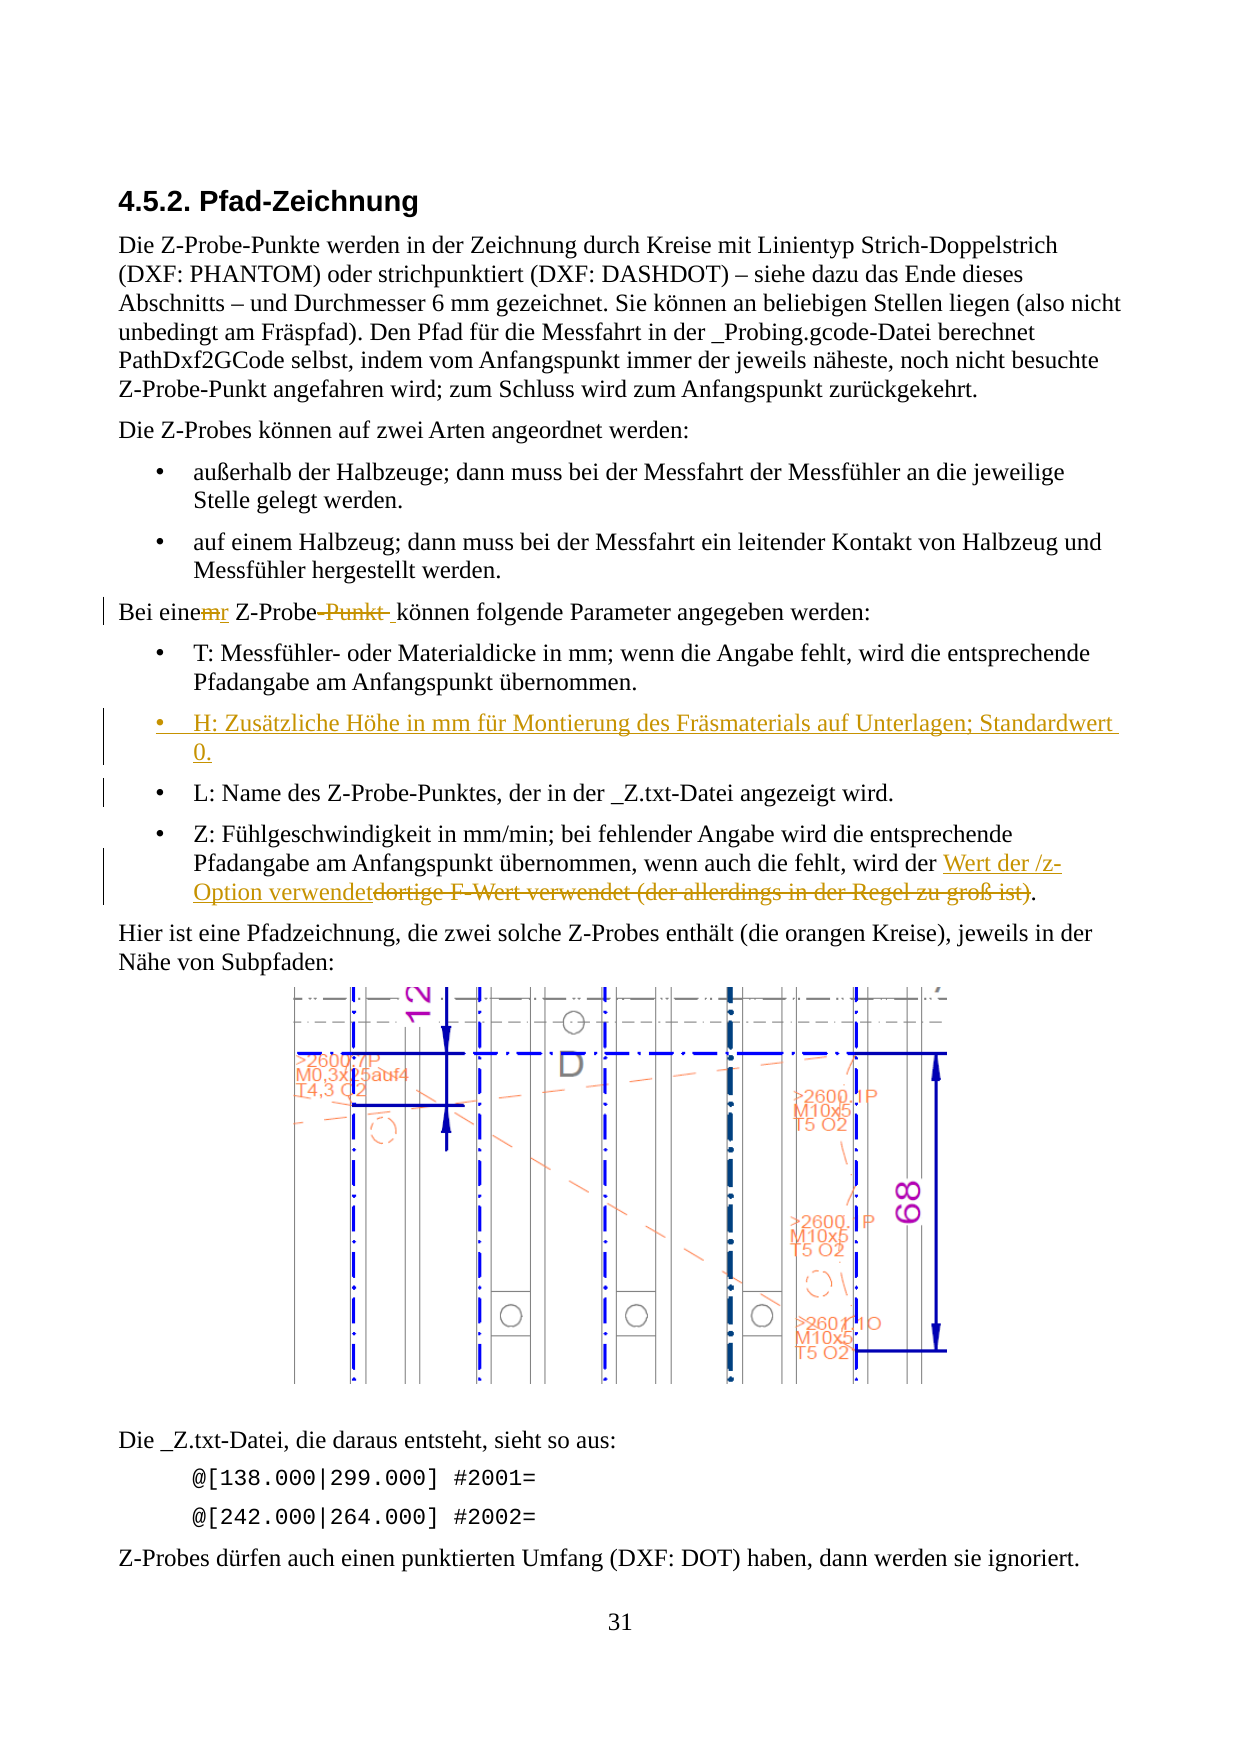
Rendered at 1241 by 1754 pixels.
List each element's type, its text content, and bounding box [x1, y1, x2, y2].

text Die Z-Probe-Punkte werden in der Zeichnung durch Kreise mit Linientyp Strich-Doppelstrich (DXF: PHANTOM) oder strichpunktiert (DXF: DASHDOT) – siehe dazu das Ende dieses Abschnitts – und Durchmesser 6 mm gezeichnet. Sie können an beliebigen Stellen liegen (also nicht unbedingt am Fräspfad). Den Pfad für die Messfahrt in der _Probing.gcode-Datei berechnet PathDxf2GCode selbst, indem vom Anfangspunkt immer der jeweils näheste, noch nicht besuchte Z-Probe-Punkt angefahren wird; zum Schluss wird zum Anfangspunkt zurückgekehrt. [118, 230, 1122, 403]
list Z: Fühlgeschwindigkeit in mm/min; bei fehlender Angabe wird die entsprechende Pfadangabe am Anfangspunkt übernommen, wenn auch die fehlt, wird der Wert der /z-Option verwendet. [156, 819, 1122, 905]
list T: Messfühler- oder Materialdicke in mm; wenn die Angabe fehlt, wird die entsprechende Pfadangabe am Anfangspunkt übernommen. [156, 638, 1122, 695]
text Die _Z.txt-Datei, die daraus entsteht, sieht so aus: [118, 1425, 1122, 1454]
list L: Name des Z-Probe-Punktes, der in der _Z.txt-Datei angezeigt wird. [156, 778, 1122, 807]
text Bei einer Z-Probe können folgende Parameter angegeben werden: [118, 597, 1122, 625]
text Die Z-Probes können auf zwei Arten angeordnet werden: [118, 415, 1122, 444]
list H: Zusätzliche Höhe in mm für Montierung des Fräsmaterials auf Unterlagen; Standardwert 0. [156, 708, 1122, 765]
list außerhalb der Halbzeuge; dann muss bei der Messfahrt der Messfühler an die jeweilige Stelle gelegt werden. [156, 457, 1122, 514]
text @[242.000|264.000] #2002= [192, 1505, 1122, 1531]
list auf einem Halbzeug; dann muss bei der Messfahrt ein leitender Kontakt von Halbzeug und Messfühler hergestellt werden. [156, 527, 1122, 584]
picture [293, 987, 947, 1384]
text Hier ist eine Pfadzeichnung, die zwei solche Z-Probes enthält (die orangen Kreise), jeweils in der Nähe von Subpfaden: [118, 918, 1122, 975]
subtitle 4.5.2. Pfad-Zeichnung [118, 184, 1122, 218]
text @[138.000|299.000] #2001= [192, 1467, 1122, 1492]
text Z-Probes dürfen auch einen punktierten Umfang (DXF: DOT) haben, dann werden sie ignoriert. [118, 1543, 1122, 1572]
